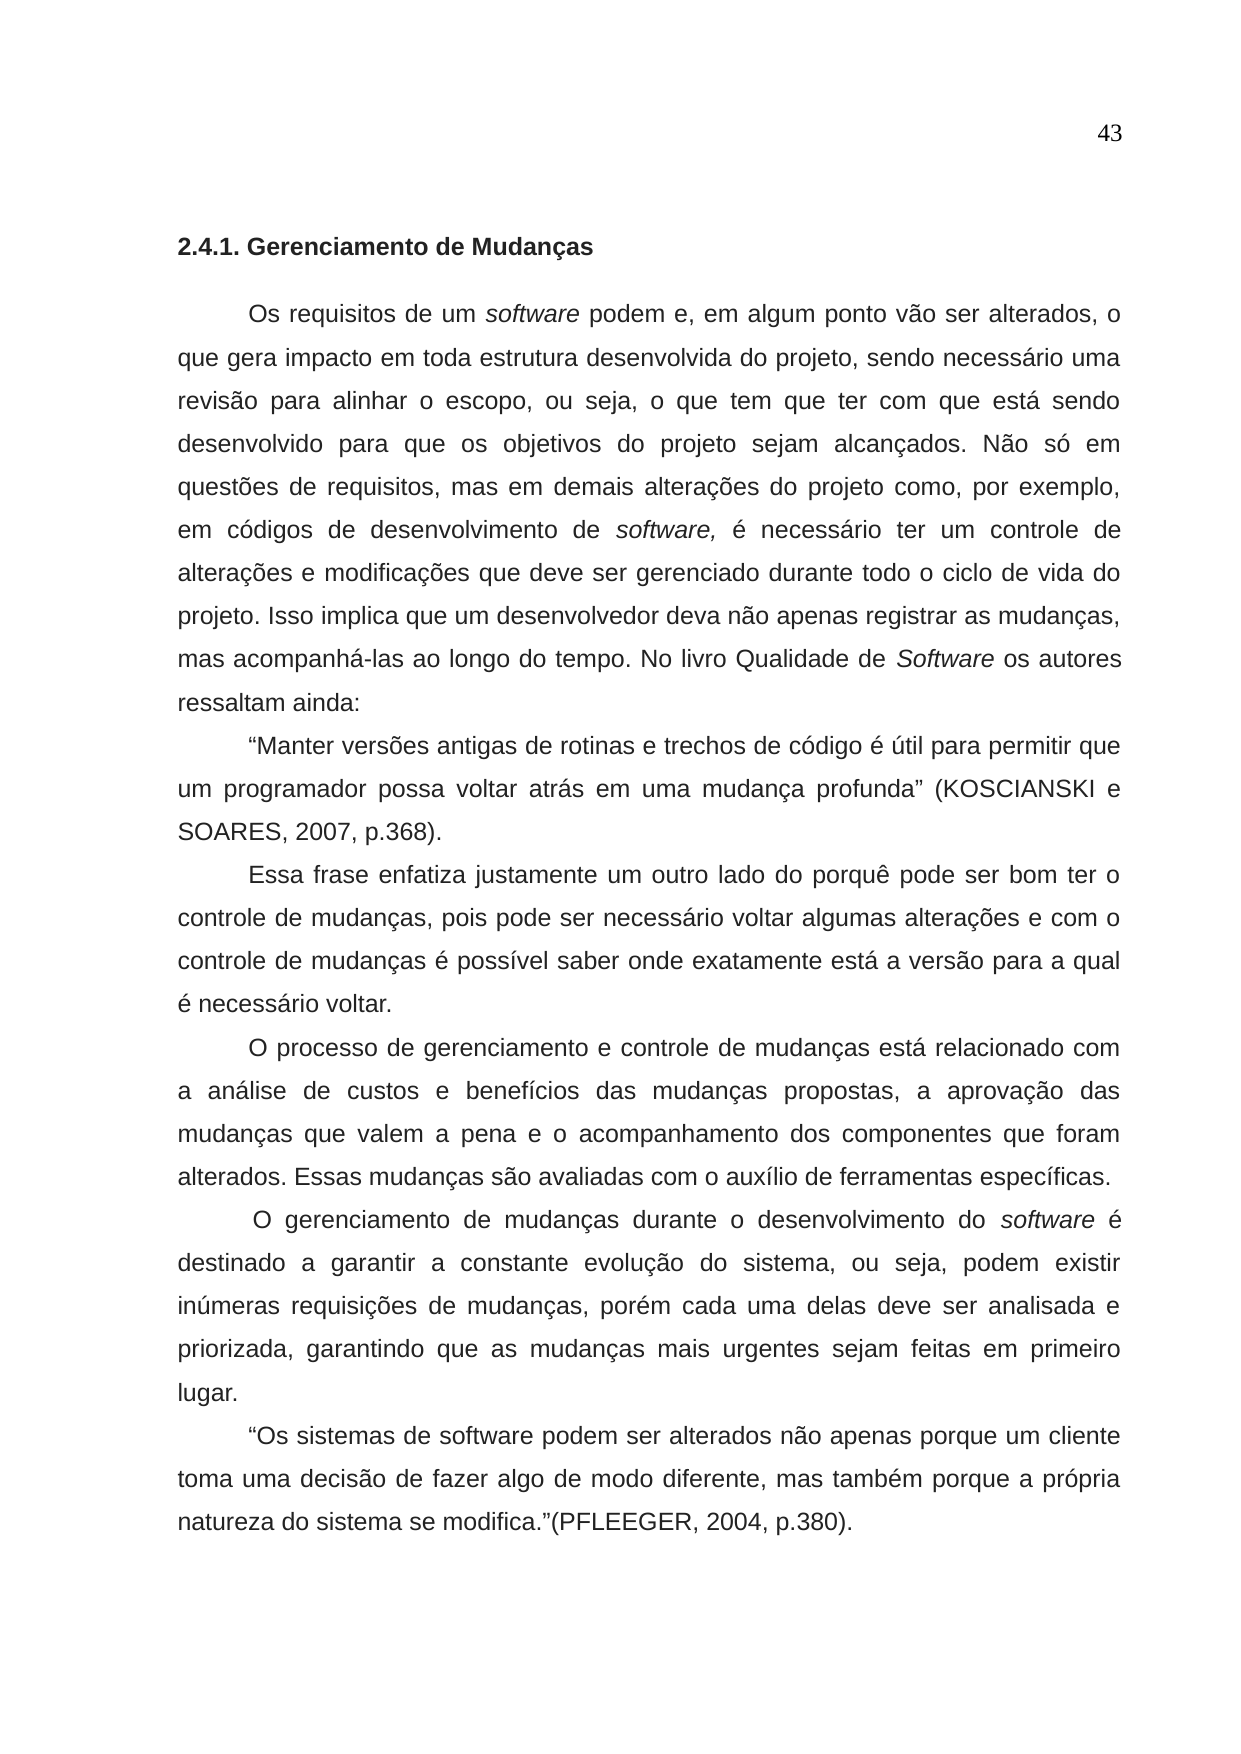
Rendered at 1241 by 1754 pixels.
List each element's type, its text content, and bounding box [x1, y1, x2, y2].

text O gerenciamento de mudanças durante o desenvolvimento do software é destinado a garantir a constante evolução do sistema, ou seja, podem existir inúmeras requisições de mudanças, porém cada uma delas deve ser analisada e priorizada, garantindo que as mudanças mais urgentes sejam feitas em primeiro lugar. [177, 1205, 1122, 1406]
text O processo de gerenciamento e controle de mudanças está relacionado com a análise de custos e benefícios das mudanças propostas, a aprovação das mudanças que valem a pena e o acompanhamento dos componentes que foram alterados. Essas mudanças são avaliadas com o auxílio de ferramentas específicas. [177, 1032, 1122, 1191]
text Os requisitos de um software podem e, em algum ponto vão ser alterados, o que gera impacto em toda estrutura desenvolvida do projeto, sendo necessário uma revisão para alinhar o escopo, ou seja, o que tem que ter com que está sendo desenvolvido para que os objetivos do projeto sejam alcançados. Não só em questões de requisitos, mas em demais alterações do projeto como, por exemplo, em códigos de desenvolvimento de software, é necessário ter um controle de alterações e modificações que deve ser gerenciado durante todo o ciclo de vida do projeto. Isso implica que um desenvolvedor deva não apenas registrar as mudanças, mas acompanhá-las ao longo do tempo. No livro Qualidade de Software os autores ressaltam ainda: [177, 299, 1122, 716]
subtitle 2.4.1. Gerenciamento de Mudanças [177, 231, 1122, 260]
text Essa frase enfatiza justamente um outro lado do porquê pode ser bom ter o controle de mudanças, pois pode ser necessário voltar algumas alterações e com o controle de mudanças é possível saber onde exatamente está a versão para a qual é necessário voltar. [177, 860, 1122, 1018]
text “Os sistemas de software podem ser alterados não apenas porque um cliente toma uma decisão de fazer algo de modo diferente, mas também porque a própria natureza do sistema se modifica.”(PFLEEGER, 2004, p.380). [177, 1421, 1122, 1536]
text “Manter versões antigas de rotinas e trechos de código é útil para permitir que um programador possa voltar atrás em uma mudança profunda” (KOSCIANSKI e SOARES, 2007, p.368). [177, 731, 1122, 846]
